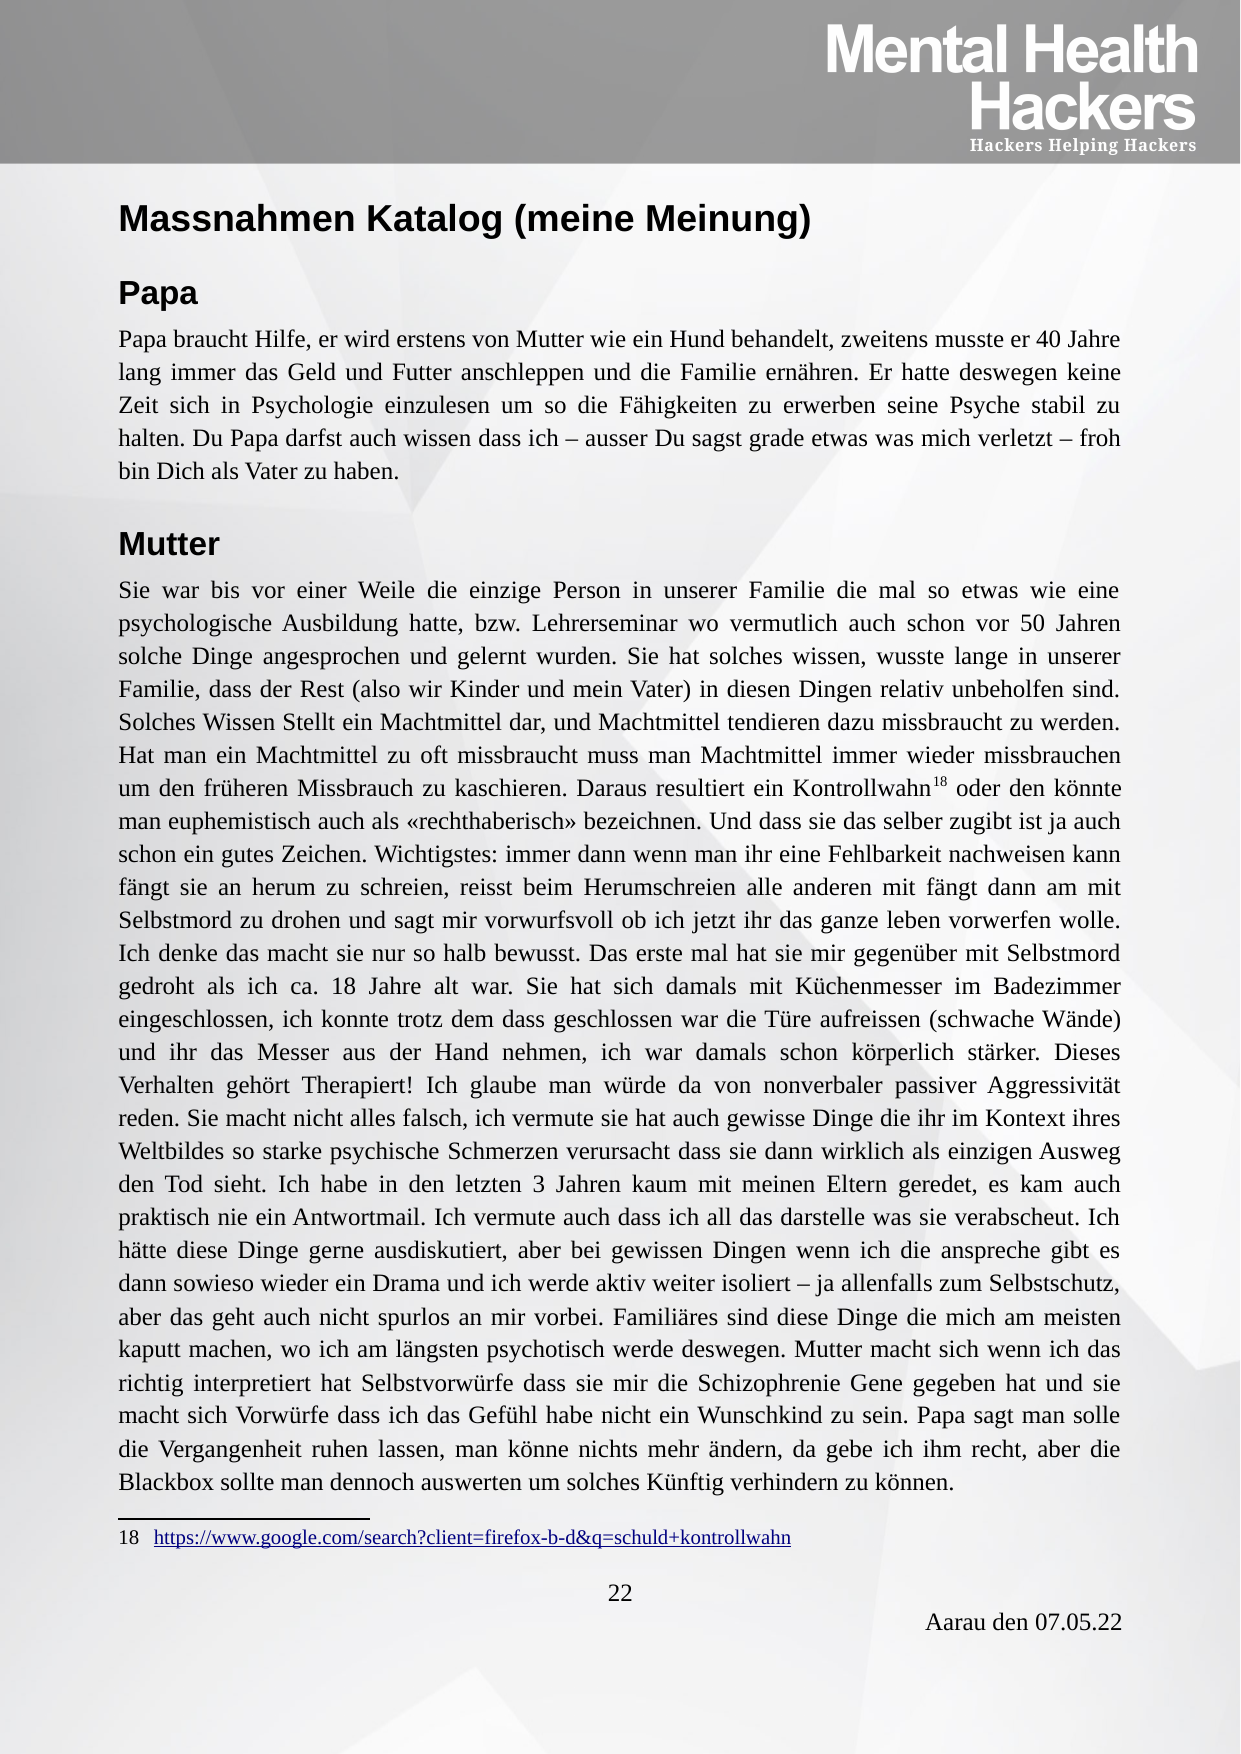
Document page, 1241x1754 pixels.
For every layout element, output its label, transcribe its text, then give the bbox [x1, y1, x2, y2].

text https://www.google.com/search?client=firefox-b-d&q=schuld+kontrollwahn [118, 1525, 1122, 1549]
text Sie war bis vor einer Weile die einzige Person in unserer Familie die mal so etwas wie eine psychologische Ausbildung hatte, bzw. Lehrerseminar wo vermutlich auch schon vor 50 Jahren solche Dinge angesprochen und gelernt wurden. Sie hat solches wissen, wusste lange in unserer Familie, dass der Rest (also wir Kinder und mein Vater) in diesen Dingen relativ unbeholfen sind. Solches Wissen Stellt ein Machtmittel dar, und Machtmittel tendieren dazu missbraucht zu werden. Hat man ein Machtmittel zu oft missbraucht muss man Machtmittel immer wieder missbrauchen um den früheren Missbrauch zu kaschieren. Daraus resultiert ein Kontrollwahn oder den könnte man euphemistisch auch als «rechthaberisch» bezeichnen. Und dass sie das selber zugibt ist ja auch schon ein gutes Zeichen. Wichtigstes: immer dann wenn man ihr eine Fehlbarkeit nachweisen kann fängt sie an herum zu schreien, reisst beim Herumschreien alle anderen mit fängt dann am mit Selbstmord zu drohen und sagt mir vorwurfsvoll ob ich jetzt ihr das ganze leben vorwerfen wolle. Ich denke das macht sie nur so halb bewusst. Das erste mal hat sie mir gegenüber mit Selbstmord gedroht als ich ca. 18 Jahre alt war. Sie hat sich damals mit Küchenmesser im Badezimmer eingeschlossen, ich konnte trotz dem dass geschlossen war die Türe aufreissen (schwache Wände) und ihr das Messer aus der Hand nehmen, ich war damals schon körperlich stärker. Dieses Verhalten gehört Therapiert! Ich glaube man würde da von nonverbaler passiver Aggressivität reden. Sie macht nicht alles falsch, ich vermute sie hat auch gewisse Dinge die ihr im Kontext ihres Weltbildes so starke psychische Schmerzen verursacht dass sie dann wirklich als einzigen Ausweg den Tod sieht. Ich habe in den letzten 3 Jahren kaum mit meinen Eltern geredet, es kam auch praktisch nie ein Antwortmail. Ich vermute auch dass ich all das darstelle was sie verabscheut. Ich hätte diese Dinge gerne ausdiskutiert, aber bei gewissen Dingen wenn ich die anspreche gibt es dann sowieso wieder ein Drama und ich werde aktiv weiter isoliert – ja allenfalls zum Selbstschutz, aber das geht auch nicht spurlos an mir vorbei. Familiäres sind diese Dinge die mich am meisten kaputt machen, wo ich am längsten psychotisch werde deswegen. Mutter macht sich wenn ich das richtig interpretiert hat Selbstvorwürfe dass sie mir die Schizophrenie Gene gegeben hat und sie macht sich Vorwürfe dass ich das Gefühl habe nicht ein Wunschkind zu sein. Papa sagt man solle die Vergangenheit ruhen lassen, man könne nichts mehr ändern, da gebe ich ihm recht, aber die Blackbox sollte man dennoch auswerten um solches Künftig verhindern zu können. [118, 575, 1122, 1495]
subtitle Massnahmen Katalog (meine Meinung) [118, 196, 1122, 239]
picture [0, 0, 1241, 1754]
subtitle Papa [118, 273, 1122, 311]
text Papa braucht Hilfe, er wird erstens von Mutter wie ein Hund behandelt, zweitens musste er 40 Jahre lang immer das Geld und Futter anschleppen und die Familie ernähren. Er hatte deswegen keine Zeit sich in Psychologie einzulesen um so die Fähigkeiten zu erwerben seine Psyche stabil zu halten. Du Papa darfst auch wissen dass ich – ausser Du sagst grade etwas was mich verletzt – froh bin Dich als Vater zu haben. [118, 324, 1122, 484]
subtitle Mutter [118, 524, 1122, 563]
